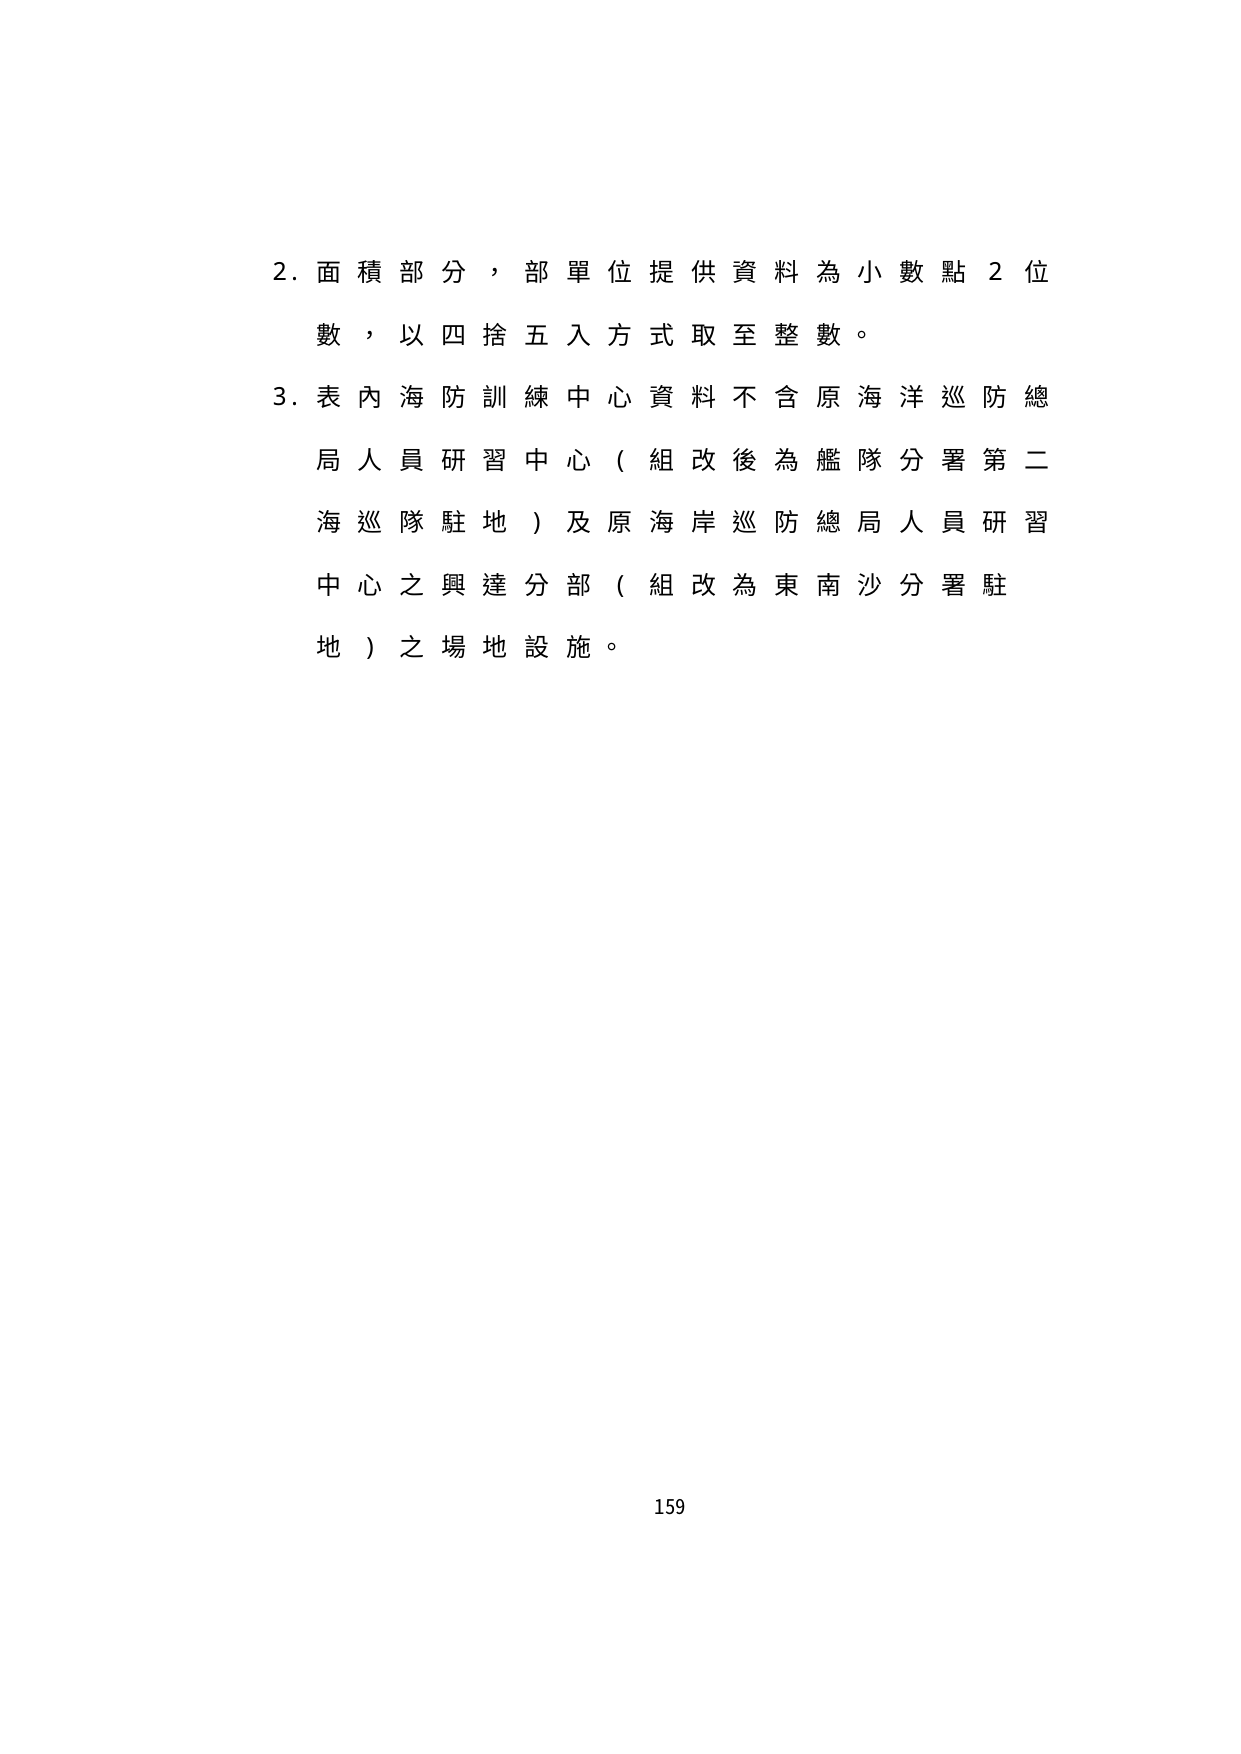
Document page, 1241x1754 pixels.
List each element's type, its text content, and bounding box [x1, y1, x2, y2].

text 3.表內海防訓練中心資料不含原海洋巡防總局人員研習中心(組改後為艦隊分署第二海巡隊駐地)及原海岸巡防總局人員研習中心之興達分部(組改為東南沙分署駐地)之場地設施。 [256, 354, 1058, 667]
text 2.面積部分，部單位提供資料為小數點2位數，以四捨五入方式取至整數。 [256, 229, 1058, 354]
